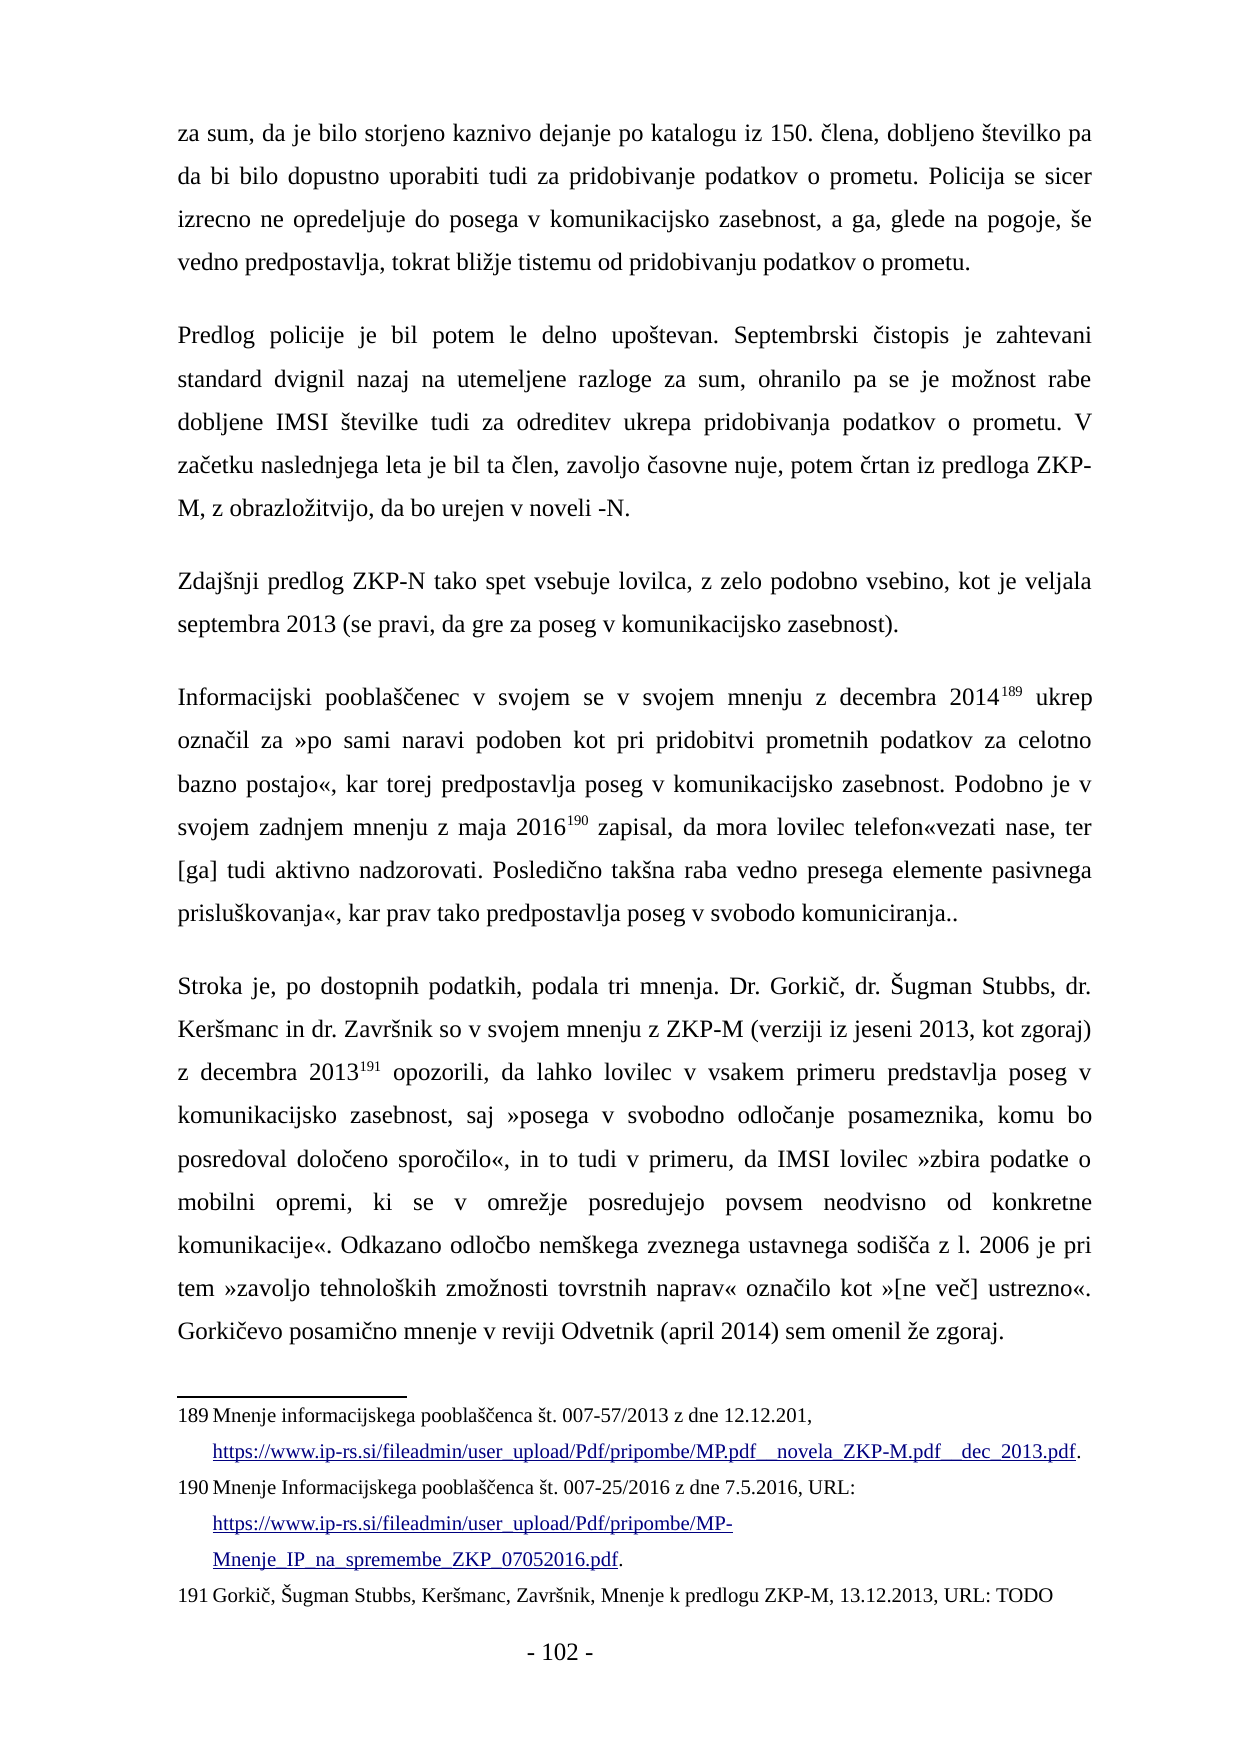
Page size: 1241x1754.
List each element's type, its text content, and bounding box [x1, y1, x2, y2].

text Mnenje Informacijskega pooblaščenca št. 007-25/2016 z dne 7.5.2016, URL: https://www.ip-rs.si/fileadmin/user_upload/Pdf/pripombe/MP-Mnenje_IP_na_spremembe_ZKP_07052016.pdf. [177, 1475, 1093, 1571]
text za sum, da je bilo storjeno kaznivo dejanje po katalogu iz 150. člena, dobljeno številko pa da bi bilo dopustno uporabiti tudi za pridobivanje podatkov o prometu. Policija se sicer izrecno ne opredeljuje do posega v komunikacijsko zasebnost, a ga, glede na pogoje, še vedno predpostavlja, tokrat bližje tistemu od pridobivanju podatkov o prometu. [177, 118, 1093, 276]
text Informacijski pooblaščenec v svojem se v svojem mnenju z decembra 2014 ukrep označil za »po sami naravi podoben kot pri pridobitvi prometnih podatkov za celotno bazno postajo«, kar torej predpostavlja poseg v komunikacijsko zasebnost. Podobno je v svojem zadnjem mnenju z maja 2016 zapisal, da mora lovilec telefon«vezati nase, ter [ga] tudi aktivno nadzorovati. Posledično takšna raba vedno presega elemente pasivnega prisluškovanja«, kar prav tako predpostavlja poseg v svobodo komuniciranja.. [177, 682, 1093, 927]
text Mnenje informacijskega pooblaščenca št. 007-57/2013 z dne 12.12.201, https://www.ip-rs.si/fileadmin/user_upload/Pdf/pripombe/MP.pdf__novela_ZKP-M.pdf__dec_2013.pdf. [177, 1403, 1093, 1463]
text Predlog policije je bil potem le delno upoštevan. Septembrski čistopis je zahtevani standard dvignil nazaj na utemeljene razloge za sum, ohranilo pa se je možnost rabe dobljene IMSI številke tudi za odreditev ukrepa pridobivanja podatkov o prometu. V začetku naslednjega leta je bil ta člen, zavoljo časovne nuje, potem črtan iz predloga ZKP-M, z obrazložitvijo, da bo urejen v noveli -N. [177, 321, 1093, 522]
text Zdajšnji predlog ZKP-N tako spet vsebuje lovilca, z zelo podobno vsebino, kot je veljala septembra 2013 (se pravi, da gre za poseg v komunikacijsko zasebnost). [177, 566, 1093, 638]
text Stroka je, po dostopnih podatkih, podala tri mnenja. Dr. Gorkič, dr. Šugman Stubbs, dr. Keršmanc in dr. Završnik so v svojem mnenju z ZKP-M (verziji iz jeseni 2013, kot zgoraj) z decembra 2013 opozorili, da lahko lovilec v vsakem primeru predstavlja poseg v komunikacijsko zasebnost, saj »posega v svobodno odločanje posameznika, komu bo posredoval določeno sporočilo«, in to tudi v primeru, da IMSI lovilec »zbira podatke o mobilni opremi, ki se v omrežje posredujejo povsem neodvisno od konkretne komunikacije«. Odkazano odločbo nemškega zveznega ustavnega sodišča z l. 2006 je pri tem »zavoljo tehnoloških zmožnosti tovrstnih naprav« označilo kot »[ne več] ustrezno«. Gorkičevo posamično mnenje v reviji Odvetnik (april 2014) sem omenil že zgoraj. [177, 971, 1093, 1345]
text Gorkič, Šugman Stubbs, Keršmanc, Završnik, Mnenje k predlogu ZKP-M, 13.12.2013, URL: TODO [177, 1583, 1093, 1607]
